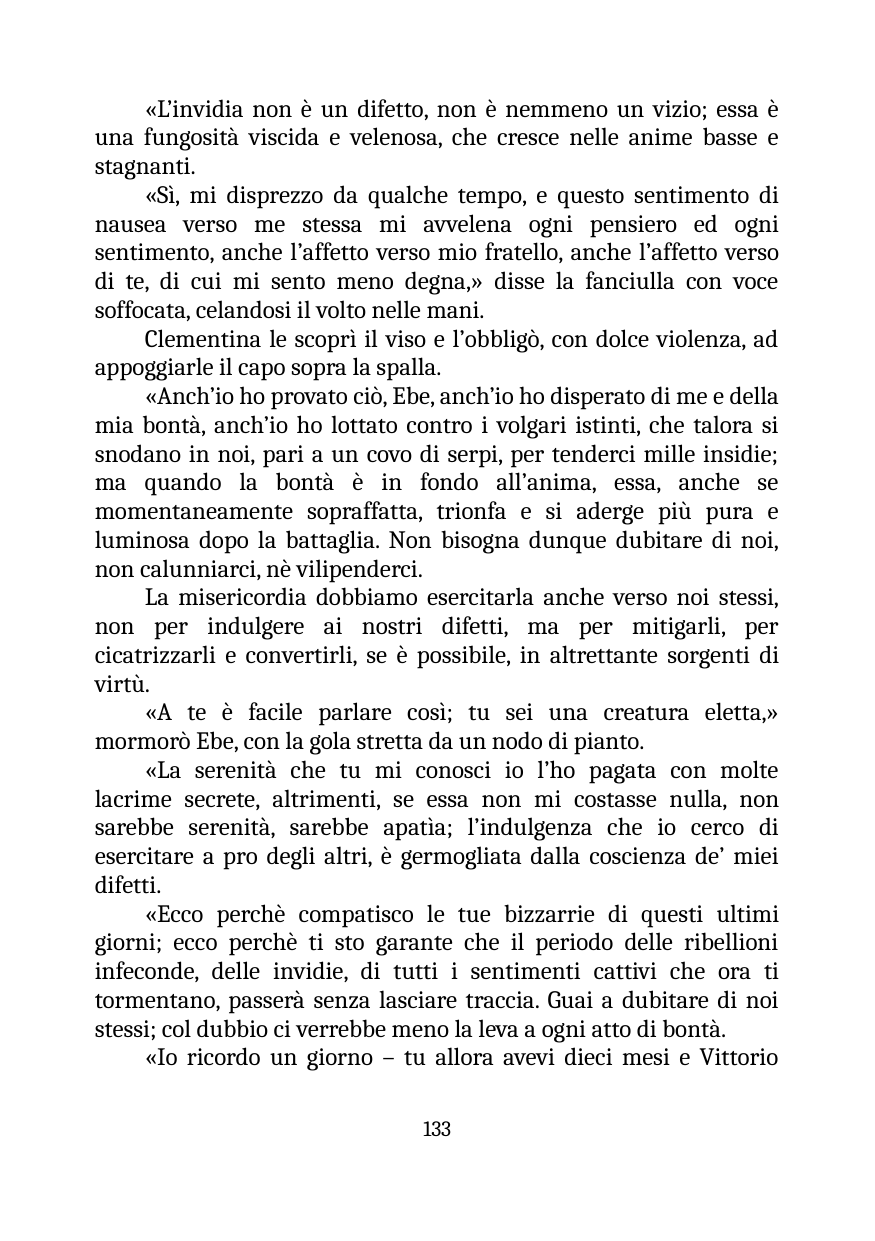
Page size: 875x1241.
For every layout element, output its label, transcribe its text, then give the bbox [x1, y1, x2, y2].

text «Anch’io ho provato ciò, Ebe, anch’io ho disperato di me e della mia bontà, anch’io ho lottato contro i volgari istinti, che talora si snodano in noi, pari a un covo di serpi, per tenderci mille insidie; ma quando la bontà è in fondo all’anima, essa, anche se momentaneamente sopraffatta, trionfa e si aderge più pura e luminosa dopo la battaglia. Non bisogna dunque dubitare di noi, non calunniarci, nè vilipenderci. [94, 382, 779, 583]
text «Ecco perchè compatisco le tue bizzarrie di questi ultimi giorni; ecco perchè ti sto garante che il periodo delle ribellioni infeconde, delle invidie, di tutti i sentimenti cattivi che ora ti tormentano, passerà senza lasciare traccia. Guai a dubitare di noi stessi; col dubbio ci verrebbe meno la leva a ogni atto di bontà. [94, 899, 779, 1043]
text «L’invidia non è un difetto, non è nemmeno un vizio; essa è una fungosità viscida e velenosa, che cresce nelle anime basse e stagnanti. [94, 94, 779, 181]
text «A te è facile parlare così; tu sei una creatura eletta,» mormorò Ebe, con la gola stretta da un nodo di pianto. [94, 698, 779, 756]
text «Io ricordo un giorno – tu allora avevi dieci mesi e Vittorio [94, 1043, 779, 1072]
text «Sì, mi disprezzo da qualche tempo, e questo sentimento di nausea verso me stessa mi avvelena ogni pensiero ed ogni sentimento, anche l’affetto verso mio fratello, anche l’affetto verso di te, di cui mi sento meno degna,» disse la fanciulla con voce soffocata, celandosi il volto nelle mani. [94, 181, 779, 324]
text Clementina le scoprì il viso e l’obbligò, con dolce violenza, ad appoggiarle il capo sopra la spalla. [94, 324, 779, 382]
text La misericordia dobbiamo esercitarla anche verso noi stessi, non per indulgere ai nostri difetti, ma per mitigarli, per cicatrizzarli e convertirli, se è possibile, in altrettante sorgenti di virtù. [94, 583, 779, 698]
text «La serenità che tu mi conosci io l’ho pagata con molte lacrime secrete, altrimenti, se essa non mi costasse nulla, non sarebbe serenità, sarebbe apatìa; l’indulgenza che io cerco di esercitare a pro degli altri, è germogliata dalla coscienza de’ miei difetti. [94, 756, 779, 899]
